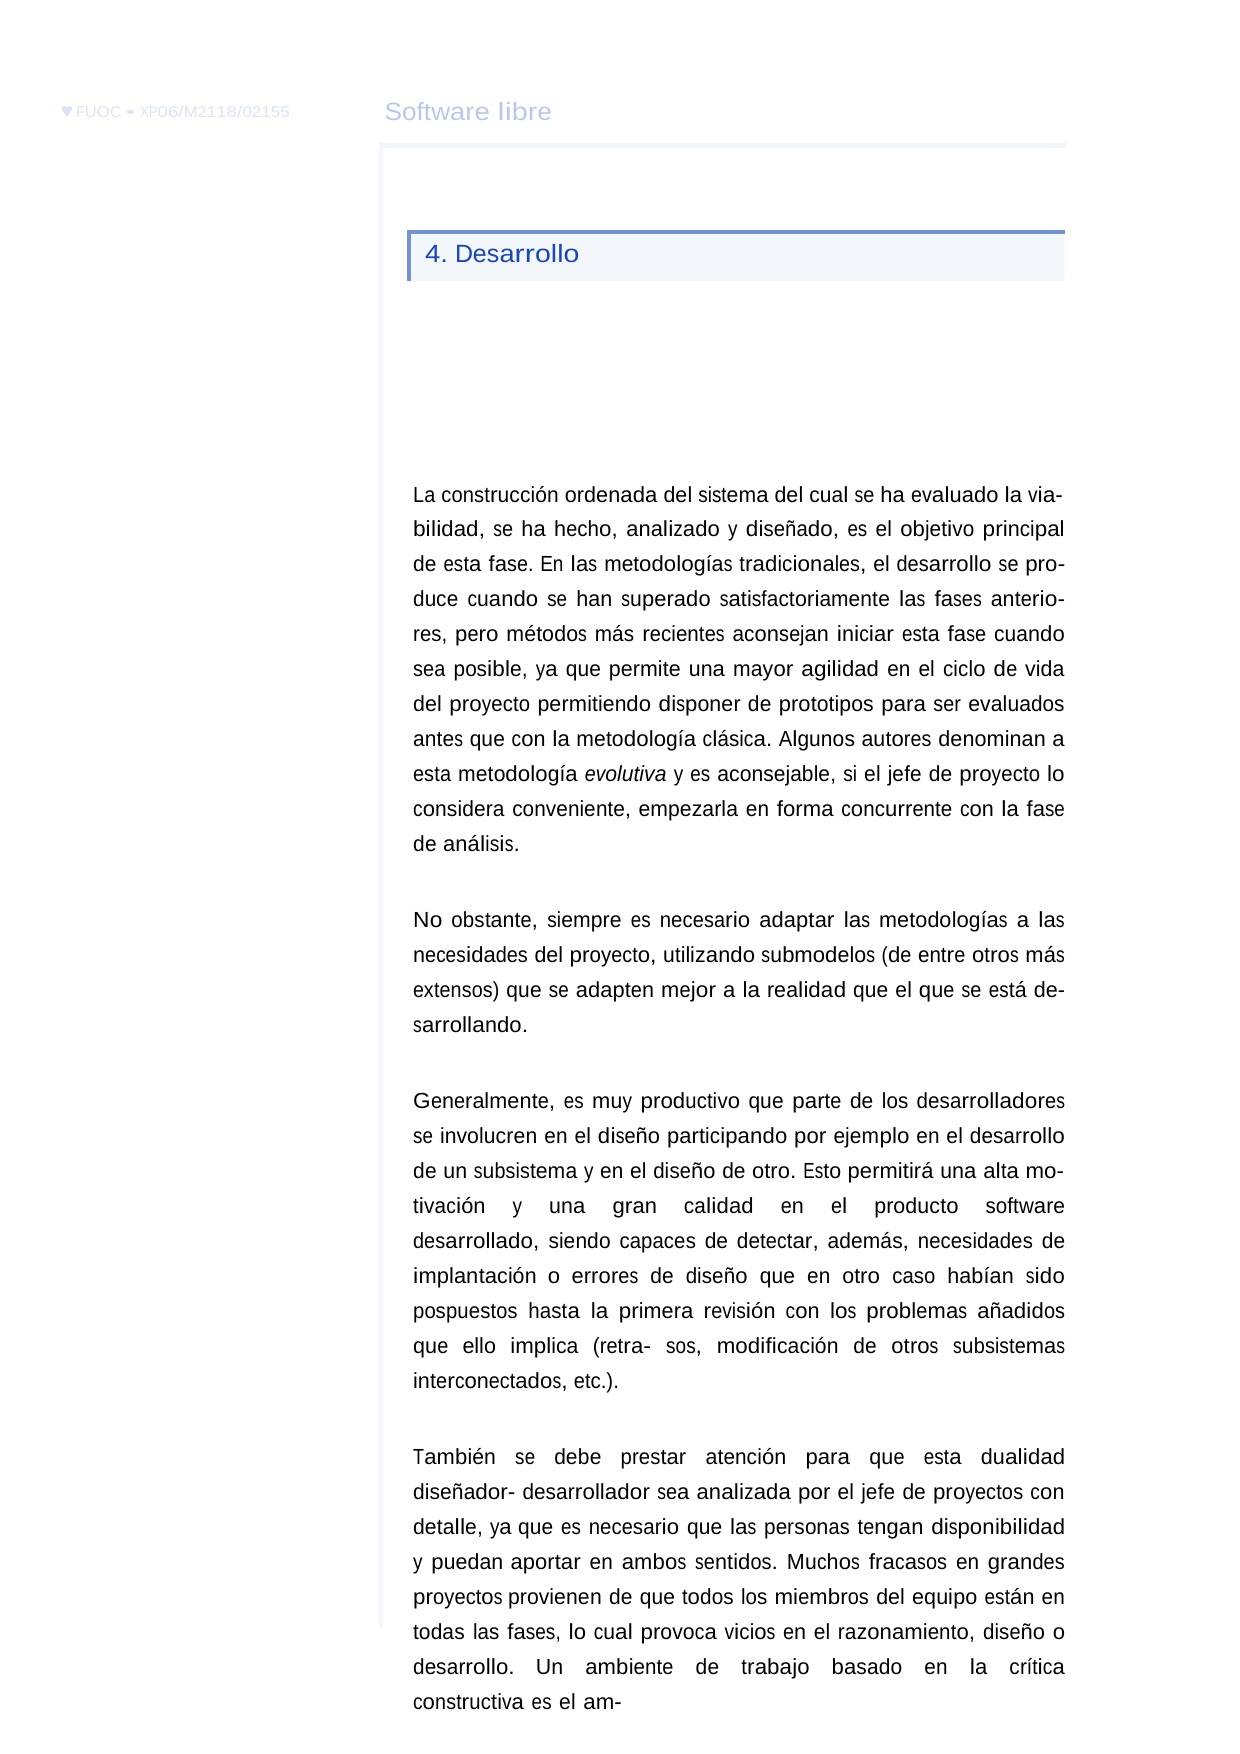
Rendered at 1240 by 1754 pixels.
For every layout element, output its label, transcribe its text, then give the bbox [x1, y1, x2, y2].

text Generalmente, es muy productivo que parte de los desarrolladores se involucren en el diseño participando por ejemplo en el desarrollo de un subsistema y en el diseño de otro. Esto permitirá una alta mo- tivación y una gran calidad en el producto software desarrollado, siendo capaces de detectar, además, necesidades de implantación o errores de diseño que en otro caso habían sido pospuestos hasta la primera revisión con los problemas añadidos que ello implica (retra- sos, modificación de otros subsistemas interconectados, etc.). [413, 1088, 1065, 1393]
text También se debe prestar atención para que esta dualidad diseñador- desarrollador sea analizada por el jefe de proyectos con detalle, ya que es necesario que las personas tengan disponibilidad y puedan aportar en ambos sentidos. Muchos fracasos en grandes proyectos provienen de que todos los miembros del equipo están en todas las fases, lo cual provoca vicios en el razonamiento, diseño o desarrollo. Un ambiente de trabajo basado en la crítica constructiva es el am- [413, 1444, 1065, 1714]
text La construcción ordenada del sistema del cual se ha evaluado la via- [413, 485, 1080, 506]
text bilidad, se ha hecho, analizado y diseñado, es el objetivo principal de esta fase. En las metodologías tradicionales, el desarrollo se pro- duce cuando se han superado satisfactoriamente las fases anterio- res, pero métodos más recientes aconsejan iniciar esta fase cuando sea posible, ya que permite una mayor agilidad en el ciclo de vida del proyecto permitiendo disponer de prototipos para ser evaluados antes que con la metodología clásica. Algunos autores denominan a esta metodología evolutiva y es aconsejable, si el jefe de proyecto lo considera conveniente, empezarla en forma concurrente con la fase de análisis. [413, 516, 1065, 856]
text Software libre [384, 97, 1077, 126]
text No obstante, siempre es necesario adaptar las metodologías a las necesidades del proyecto, utilizando submodelos (de entre otros más extensos) que se adapten mejor a la realidad que el que se está de- sarrollando. [413, 907, 1065, 1037]
text  FUOC • XP06/M2118/02155 [61, 103, 299, 121]
